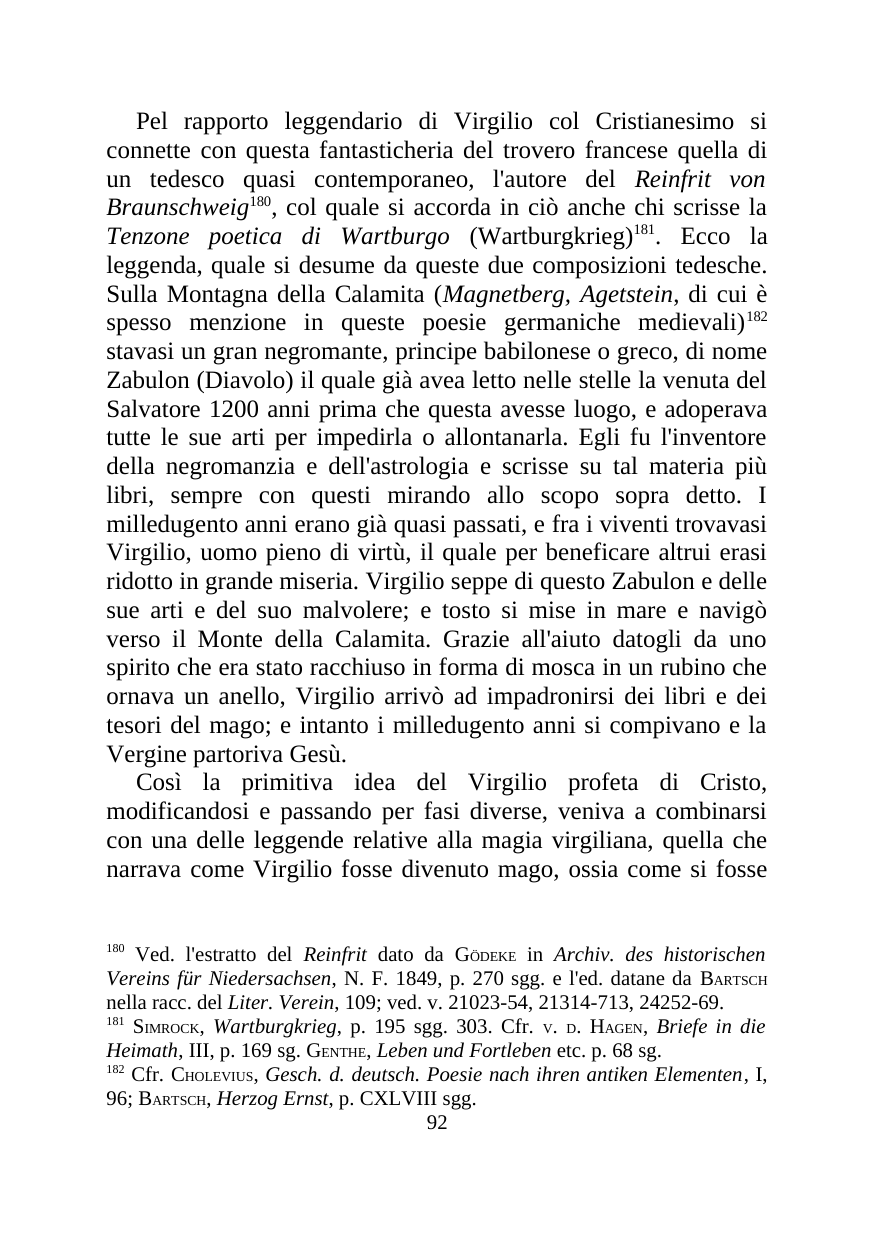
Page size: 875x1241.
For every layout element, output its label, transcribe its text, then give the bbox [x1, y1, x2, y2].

text Cfr. Cholevius, Gesch. d. deutsch. Poesie nach ihren antiken Elementen, I, 96; Bartsch, Herzog Ernst, p. CXLVIII sgg. [106, 1062, 768, 1110]
text Simrock, Wartburgkrieg, p. 195 sgg. 303. Cfr. v. d. Hagen, Briefe in die Heimath, III, p. 169 sg. Genthe, Leben und Fortleben etc. p. 68 sg. [106, 1014, 768, 1062]
text Pel rapporto leggendario di Virgilio col Cristianesimo si connette con questa fantasticheria del trovero francese quella di un tedesco quasi contemporaneo, l'autore del Reinfrit von Braunschweig, col quale si accorda in ciò anche chi scrisse la Tenzone poetica di Wartburgo (Wartburgkrieg). Ecco la leggenda, quale si desume da queste due composizioni tedesche. Sulla Montagna della Calamita (Magnetberg, Agetstein, di cui è spesso menzione in queste poesie germaniche medievali) stavasi un gran negromante, principe babilonese o greco, di nome Zabulon (Diavolo) il quale già avea letto nelle stelle la venuta del Salvatore 1200 anni prima che questa avesse luogo, e adoperava tutte le sue arti per impedirla o allontanarla. Egli fu l'inventore della negromanzia e dell'astrologia e scrisse su tal materia più libri, sempre con questi mirando allo scopo sopra detto. I milledugento anni erano già quasi passati, e fra i viventi trovavasi Virgilio, uomo pieno di virtù, il quale per beneficare altrui erasi ridotto in grande miseria. Virgilio seppe di questo Zabulon e delle sue arti e del suo malvolere; e tosto si mise in mare e navigò verso il Monte della Calamita. Grazie all'aiuto datogli da uno spirito che era stato racchiuso in forma di mosca in un rubino che ornava un anello, Virgilio arrivò ad impadronirsi dei libri e dei tesori del mago; e intanto i milledugento anni si compivano e la Vergine partoriva Gesù. [106, 106, 768, 767]
text Ved. l'estratto del Reinfrit dato da Gödeke in Archiv. des historischen Vereins für Niedersachsen, N. F. 1849, p. 270 sgg. e l'ed. datane da Bartsch nella racc. del Liter. Verein, 109; ved. v. 21023-54, 21314-713, 24252-69. [106, 941, 768, 1014]
text Così la primitiva idea del Virgilio profeta di Cristo, modificandosi e passando per fasi diverse, veniva a combinarsi con una delle leggende relative alla magia virgiliana, quella che narrava come Virgilio fosse divenuto mago, ossia come si fosse [106, 767, 768, 882]
